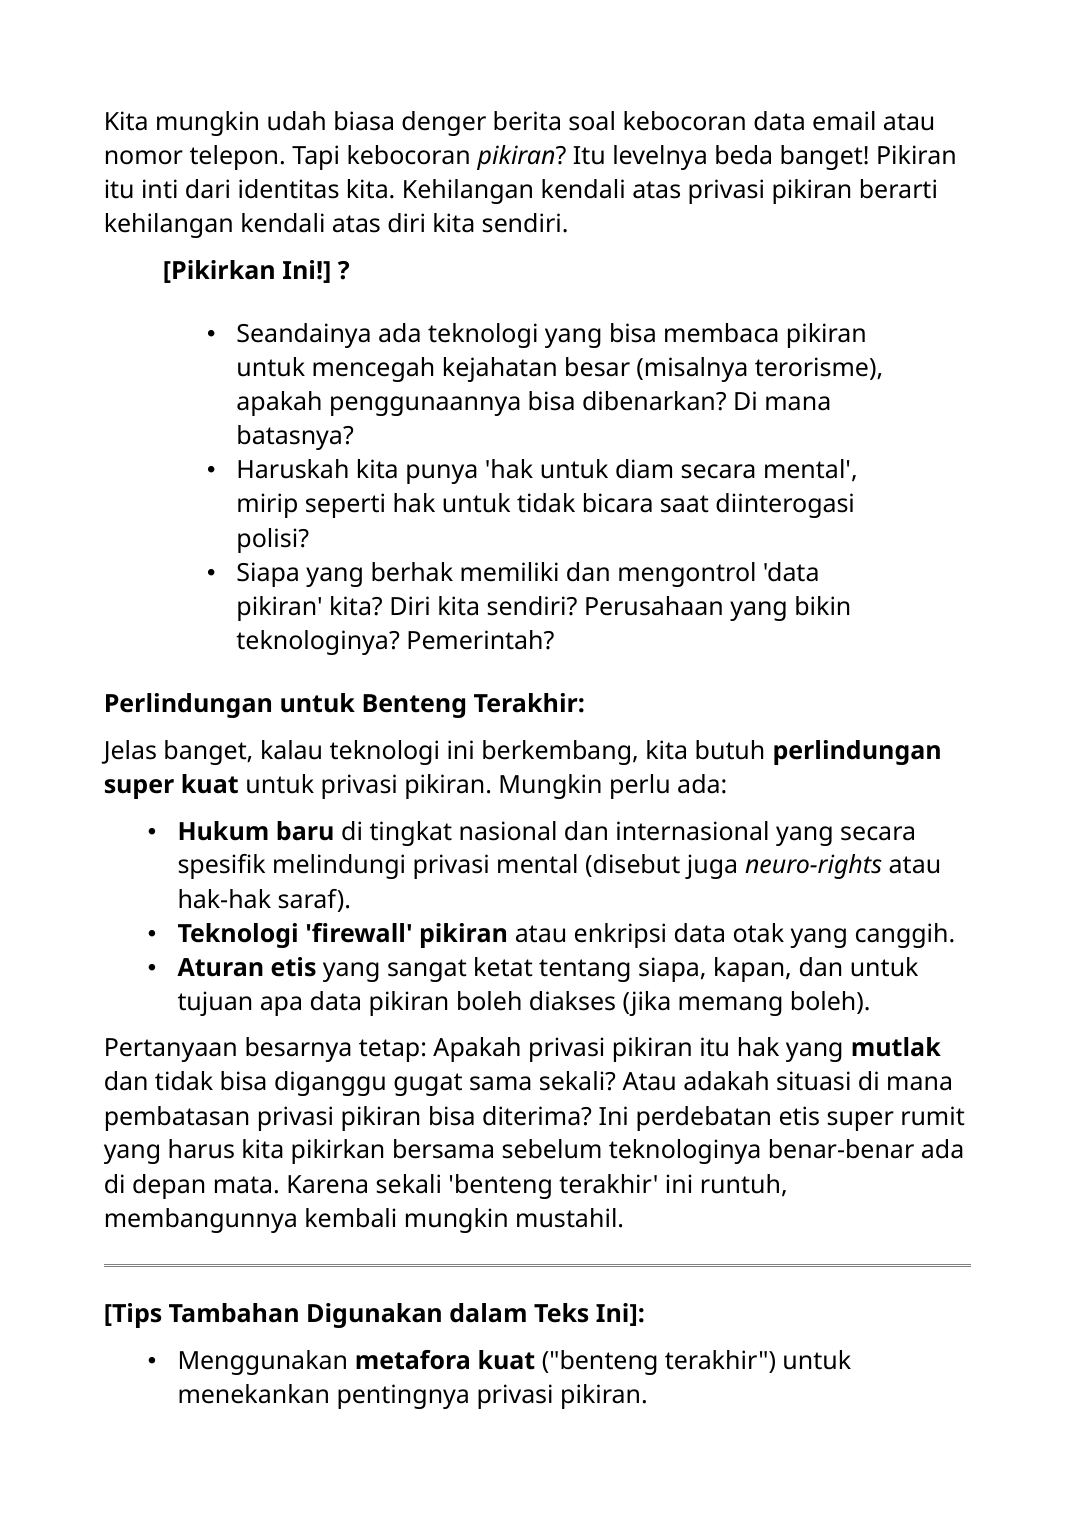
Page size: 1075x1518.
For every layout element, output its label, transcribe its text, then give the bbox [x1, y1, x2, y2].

list Seandainya ada teknologi yang bisa membaca pikiran untuk mencegah kejahatan besar (misalnya terorisme), apakah penggunaannya bisa dibenarkan? Di mana batasnya? [207, 316, 912, 452]
text Pertanyaan besarnya tetap: Apakah privasi pikiran itu hak yang mutlak dan tidak bisa diganggu gugat sama sekali? Atau adakah situasi di mana pembatasan privasi pikiran bisa diterima? Ini perdebatan etis super rumit yang harus kita pikirkan bersama sebelum teknologinya benar-benar ada di depan mata. Karena sekali 'benteng terakhir' ini runtuh, membangunnya kembali mungkin mustahil. [103, 1030, 971, 1234]
list Hukum baru di tingkat nasional dan internasional yang secara spesifik melindungi privasi mental (disebut juga neuro-rights atau hak-hak saraf). [148, 813, 971, 915]
text [Pikirkan Ini!] ? [163, 252, 912, 286]
text Jelas banget, kalau teknologi ini berkembang, kita butuh perlindungan super kuat untuk privasi pikiran. Mungkin perlu ada: [103, 732, 971, 801]
list Aturan etis yang sangat ketat tentang siapa, kapan, dan untuk tujuan apa data pikiran boleh diakses (jika memang boleh). [148, 949, 971, 1017]
list Siapa yang berhak memiliki dan mengontrol 'data pikiran' kita? Diri kita sendiri? Perusahaan yang bikin teknologinya? Pemerintah? [207, 554, 912, 656]
list Haruskah kita punya 'hak untuk diam secara mental', mirip seperti hak untuk tidak bicara saat diinterogasi polisi? [207, 452, 912, 554]
list Menggunakan metafora kuat ("benteng terakhir") untuk menekankan pentingnya privasi pikiran. [148, 1342, 971, 1410]
text Kita mungkin udah biasa denger berita soal kebocoran data email atau nomor telepon. Tapi kebocoran pikiran? Itu levelnya beda banget! Pikiran itu inti dari identitas kita. Kehilangan kendali atas privasi pikiran berarti kehilangan kendali atas diri kita sendiri. [103, 103, 971, 240]
text [Tips Tambahan Digunakan dalam Teks Ini]: [103, 1296, 971, 1330]
list Teknologi 'firewall' pikiran atau enkripsi data otak yang canggih. [148, 915, 971, 949]
text Perlindungan untuk Benteng Terakhir: [103, 686, 971, 720]
